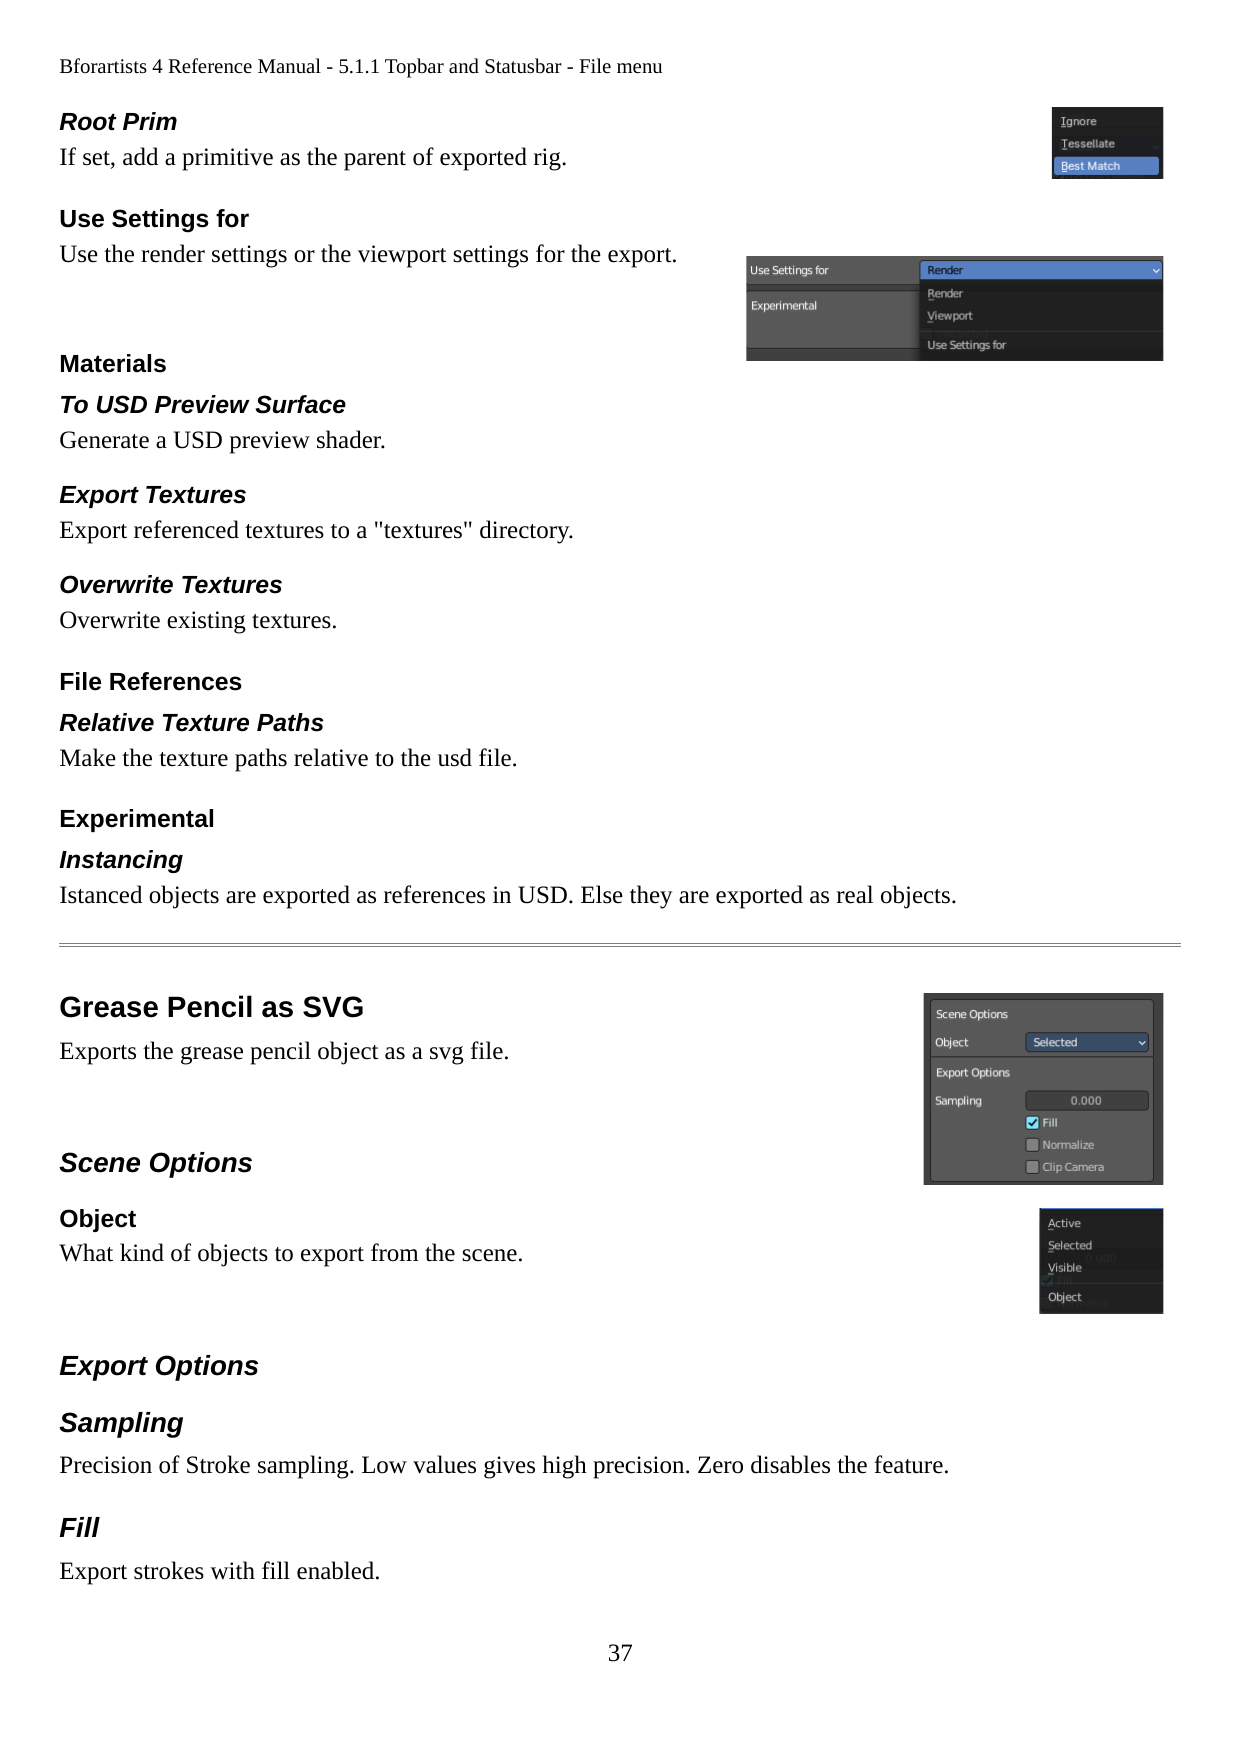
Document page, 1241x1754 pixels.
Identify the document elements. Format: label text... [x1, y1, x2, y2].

text Generate a USD preview shader. [59, 425, 1181, 454]
subtitle Materials [59, 349, 1181, 378]
subtitle Scene Options [59, 1147, 923, 1179]
text Export referenced textures to a "textures" directory. [59, 515, 1181, 544]
picture [1051, 107, 1164, 179]
text Make the texture paths relative to the usd file. [59, 743, 1181, 771]
subtitle Export Options [59, 1349, 1181, 1381]
subtitle To USD Preview Surface [59, 390, 1181, 419]
subtitle Overwrite Textures [59, 571, 1181, 599]
subtitle Instancing [59, 845, 1181, 874]
subtitle Grease Pencil as SVG [59, 990, 1181, 1024]
subtitle Root Prim [59, 107, 1051, 136]
subtitle File References [59, 667, 1181, 695]
subtitle [1164, 107, 1181, 136]
text Use the render settings or the viewport settings for the export. [59, 239, 1181, 267]
subtitle Export Textures [59, 480, 1181, 509]
text Istanced objects are exported as references in USD. Else they are exported as real objects. [59, 880, 1181, 909]
text Exports the grease pencil object as a svg file. [59, 1036, 923, 1065]
picture [1039, 1208, 1164, 1314]
subtitle Sampling [59, 1406, 1181, 1438]
subtitle Use Settings for [59, 204, 1181, 232]
subtitle Relative Texture Paths [59, 708, 1181, 736]
text Overwrite existing textures. [59, 605, 1181, 634]
subtitle Object [59, 1204, 1181, 1232]
text What kind of objects to export from the scene. [59, 1238, 1039, 1267]
text If set, add a primitive as the parent of exported rig. [59, 142, 1051, 171]
text Export strokes with fill enabled. [59, 1556, 1181, 1585]
text Precision of Stroke sampling. Low values gives high precision. Zero disables the feature. [59, 1450, 1181, 1479]
subtitle Experimental [59, 804, 1181, 833]
subtitle [1164, 1147, 1181, 1179]
picture [923, 993, 1164, 1185]
picture [746, 256, 1164, 361]
subtitle Fill [59, 1512, 1181, 1544]
